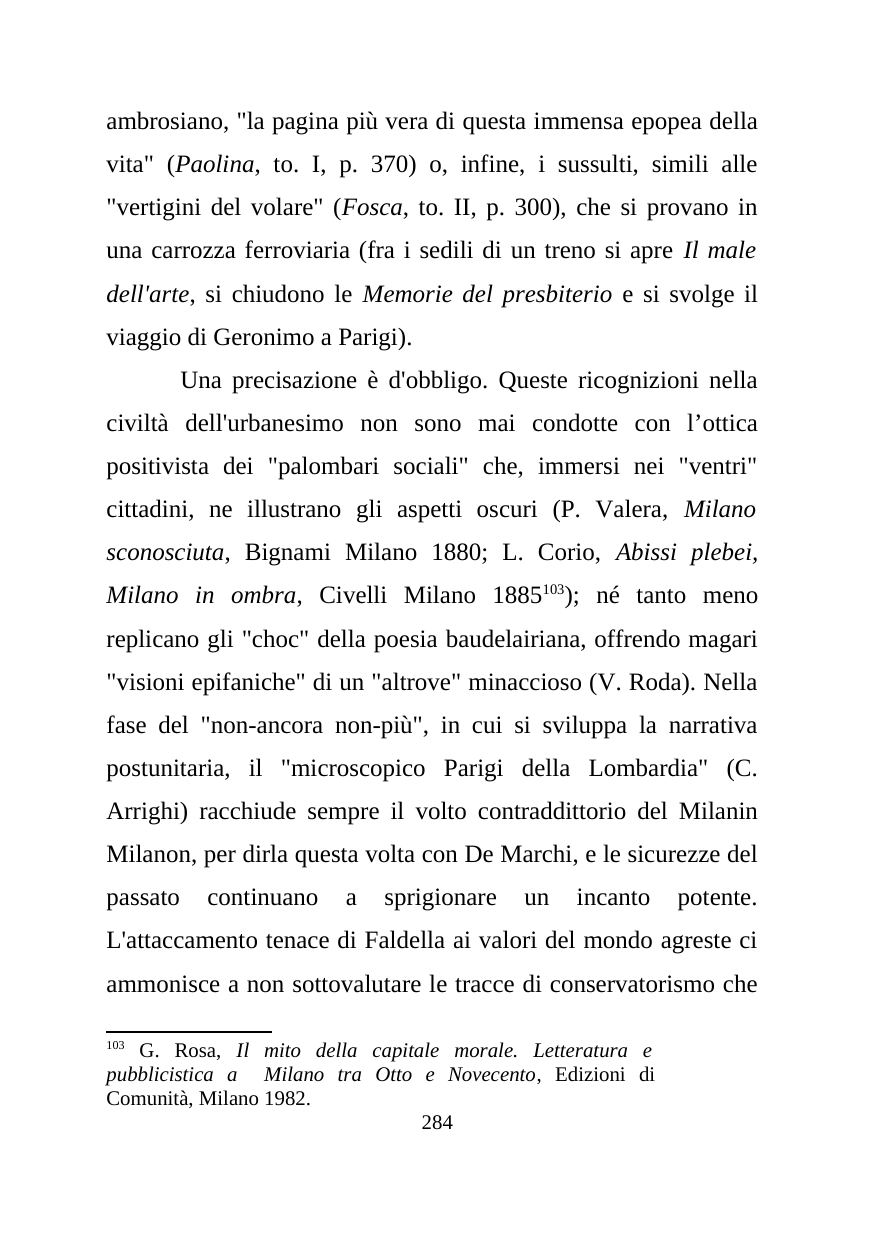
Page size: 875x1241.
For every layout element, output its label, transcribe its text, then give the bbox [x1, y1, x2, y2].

text ambrosiano, "la pagina più vera di questa immensa epopea della vita" (Paolina, to. I, p. 370) o, infine, i sussulti, simili alle "vertigini del volare" (Fosca, to. II, p. 300), che si provano in una carrozza ferroviaria (fra i sedili di un treno si apre Il male dell'arte, si chiudono le Memorie del presbiterio e si svolge il viaggio di Geronimo a Parigi). [106, 106, 758, 351]
text Una precisazione è d'obbligo. Queste ricognizioni nella civiltà dell'urbanesimo non sono mai condotte con l’ottica positivista dei "palombari sociali" che, immersi nei "ventri" cittadini, ne illustrano gli aspetti oscuri (P. Valera, Milano sconosciuta, Bignami Milano 1880; L. Corio, Abissi plebei, Milano in ombra, Civelli Milano 1885); né tanto meno replicano gli "choc" della poesia baudelairiana, offrendo magari "visioni epifaniche" di un "altrove" minaccioso (V. Roda). Nella fase del "non-ancora non-più", in cui si sviluppa la narrativa postunitaria, il "microscopico Parigi della Lombardia" (C. Arrighi) racchiude sempre il volto contraddittorio del Milanin Milanon, per dirla questa volta con De Marchi, e le sicurezze del passato continuano a sprigionare un incanto potente. L'attaccamento tenace di Faldella ai valori del mondo agreste ci ammonisce a non sottovalutare le tracce di conservatorismo che [106, 365, 758, 997]
text G. Rosa, Il mito della capitale morale. Letteratura e pubblicistica a Milano tra Otto e Novecento, Edizioni di Comunità, Milano 1982. [106, 1038, 655, 1110]
